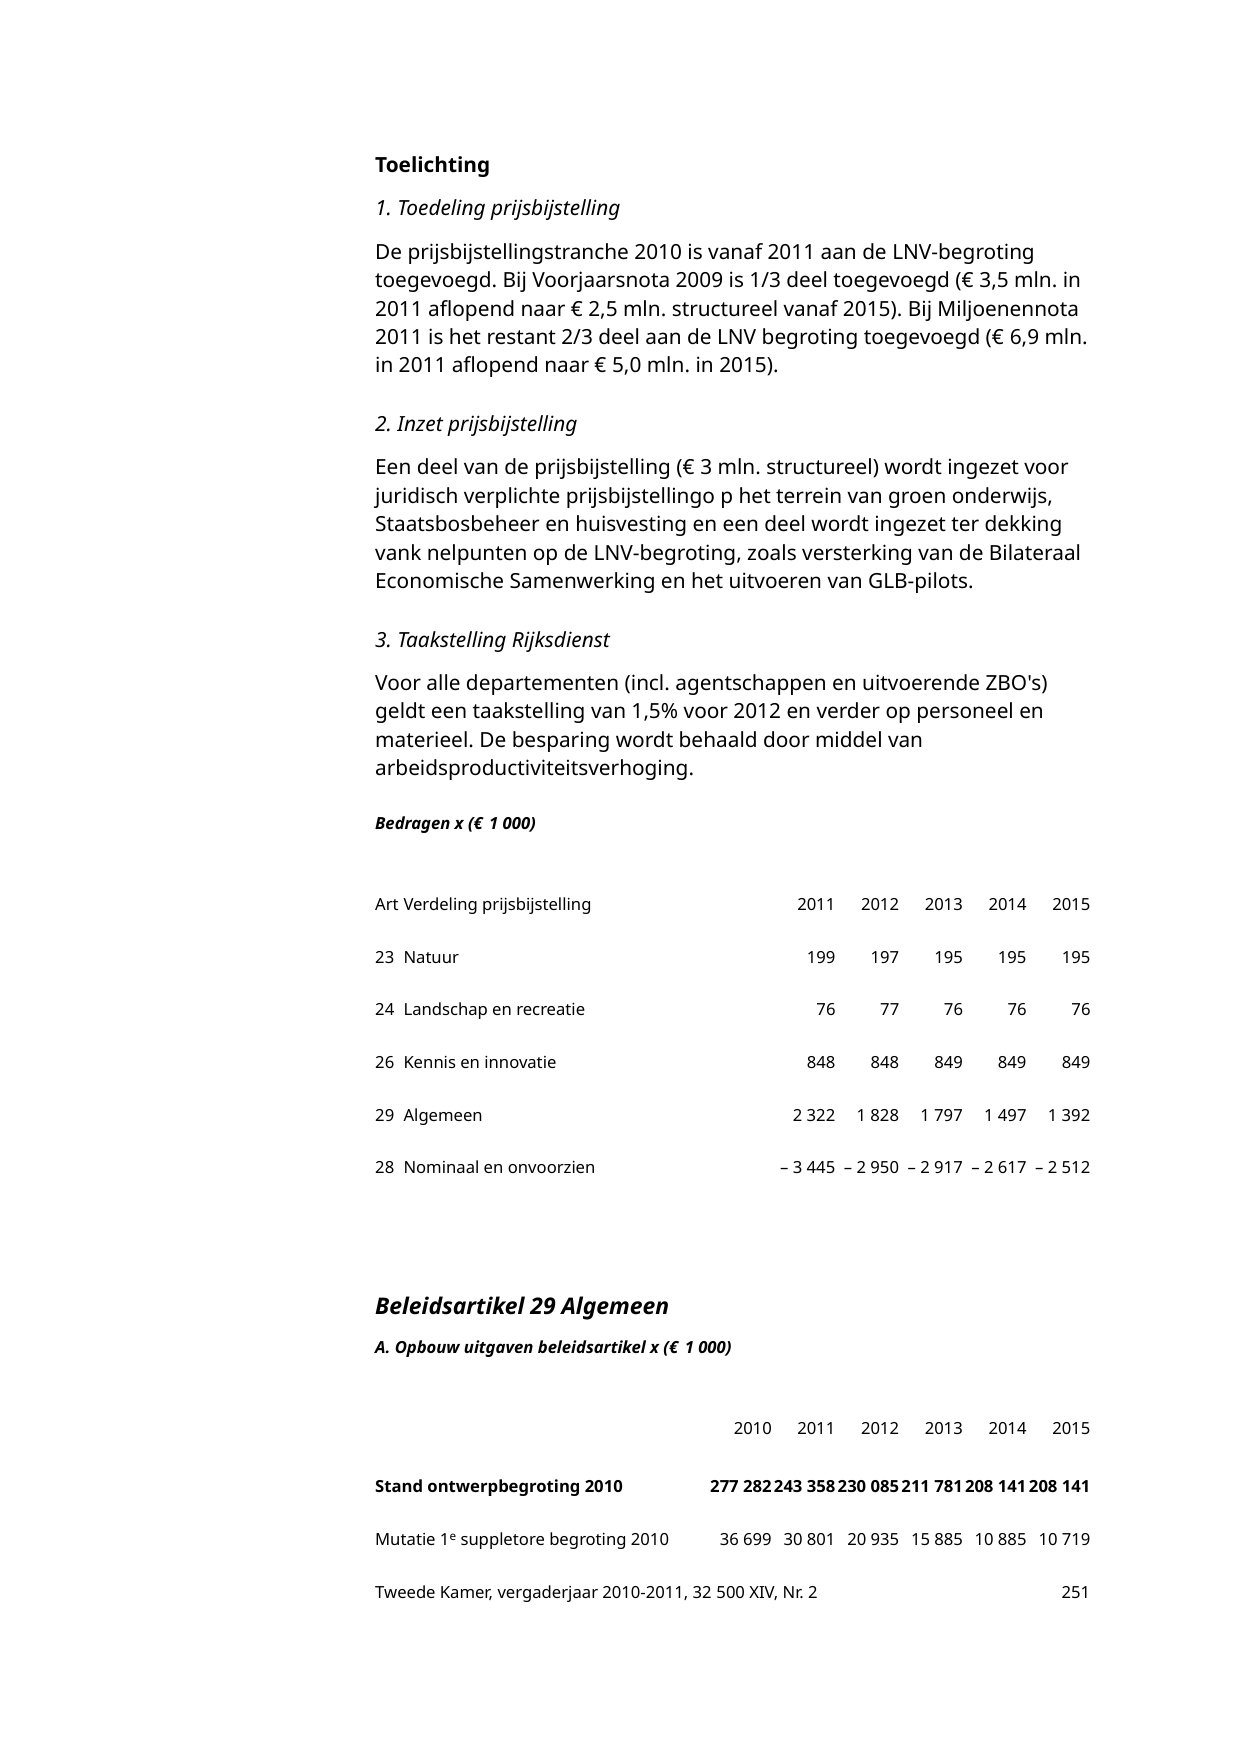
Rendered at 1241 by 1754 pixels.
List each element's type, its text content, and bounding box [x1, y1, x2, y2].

table_cell 1 797 [899, 1103, 963, 1156]
table_cell Nominaal en onvoorzien [403, 1156, 771, 1209]
table_cell Mutatie 1e suppletore begroting 2010 [375, 1528, 708, 1550]
table_cell 848 [771, 1051, 835, 1103]
table_cell 77 [835, 998, 899, 1051]
text Toelichting [375, 150, 1090, 178]
table_cell 849 [1026, 1051, 1090, 1103]
table_header 2011 [771, 893, 835, 945]
table_cell 29 [375, 1103, 403, 1156]
text 2. Inzet prijsbijstelling [375, 409, 1090, 437]
table_cell Landschap en recreatie [403, 998, 771, 1051]
table_cell 195 [899, 945, 963, 998]
table_cell 849 [963, 1051, 1026, 1103]
table_header 2015 [1026, 1417, 1090, 1475]
table_header 2011 [771, 1417, 835, 1475]
table_header 2013 [899, 1417, 963, 1475]
table_cell 28 [375, 1156, 403, 1209]
table_cell 10 719 [1026, 1528, 1090, 1550]
table_cell 24 [375, 998, 403, 1051]
table_cell – 2 512 [1026, 1156, 1090, 1209]
table_cell Algemeen [403, 1103, 771, 1156]
table_cell 199 [771, 945, 835, 998]
table_cell – 2 917 [899, 1156, 963, 1209]
table_cell Natuur [403, 945, 771, 998]
table_header 2014 [963, 893, 1026, 945]
table_cell 20 935 [835, 1528, 899, 1550]
table_header 2012 [835, 1417, 899, 1475]
table_cell 243 358 [771, 1475, 835, 1528]
text 1. Toedeling prijsbijstelling [375, 193, 1090, 222]
table_cell 76 [963, 998, 1026, 1051]
table_cell 277 282 [708, 1475, 771, 1528]
table_header 2010 [708, 1417, 771, 1475]
table_cell 36 699 [708, 1528, 771, 1550]
table_cell 208 141 [1026, 1475, 1090, 1528]
subtitle Beleidsartikel 29 Algemeen [375, 1290, 1090, 1321]
table_cell 1 497 [963, 1103, 1026, 1156]
table_header 2014 [963, 1417, 1026, 1475]
text A. Opbouw uitgaven beleidsartikel x (€ 1 000) [375, 1336, 1090, 1359]
table_cell 849 [899, 1051, 963, 1103]
table_cell 1 828 [835, 1103, 899, 1156]
table_header Verdeling prijsbijstelling [403, 893, 771, 945]
table_cell – 2 617 [963, 1156, 1026, 1209]
table_cell Stand ontwerpbegroting 2010 [375, 1475, 708, 1528]
table_cell 76 [899, 998, 963, 1051]
table_cell 30 801 [771, 1528, 835, 1550]
table_header 2013 [899, 893, 963, 945]
table_cell 195 [963, 945, 1026, 998]
table_cell 26 [375, 1051, 403, 1103]
table_header 2012 [835, 893, 899, 945]
table_header [375, 1417, 708, 1475]
text Bedragen x (€ 1 000) [375, 812, 1090, 834]
table_cell 23 [375, 945, 403, 998]
table_cell 1 392 [1026, 1103, 1090, 1156]
table_cell 2 322 [771, 1103, 835, 1156]
table_cell 211 781 [899, 1475, 963, 1528]
table_cell 208 141 [963, 1475, 1026, 1528]
table_cell 10 885 [963, 1528, 1026, 1550]
text 3. Taakstelling Rijksdienst [375, 625, 1090, 653]
table_cell Kennis en innovatie [403, 1051, 771, 1103]
text Voor alle departementen (incl. agentschappen en uitvoerende ZBO's) geldt een taakstelling van 1,5% voor 2012 en verder op personeel en materieel. De besparing wordt behaald door middel van arbeidsproductiviteitsverhoging. [375, 668, 1090, 782]
table_cell – 3 445 [771, 1156, 835, 1209]
table_cell 76 [1026, 998, 1090, 1051]
table_header 2015 [1026, 893, 1090, 945]
table_cell – 2 950 [835, 1156, 899, 1209]
text De prijsbijstellingstranche 2010 is vanaf 2011 aan de LNV-begroting toegevoegd. Bij Voorjaarsnota 2009 is 1/3 deel toegevoegd (€ 3,5 mln. in 2011 aflopend naar € 2,5 mln. structureel vanaf 2015). Bij Miljoenennota 2011 is het restant 2/3 deel aan de LNV begroting toegevoegd (€ 6,9 mln. in 2011 aflopend naar € 5,0 mln. in 2015). [375, 237, 1090, 379]
table_cell 76 [771, 998, 835, 1051]
table_header Art [375, 893, 403, 945]
text Een deel van de prijsbijstelling (€ 3 mln. structureel) wordt ingezet voor juridisch verplichte prijsbijstellingo p het terrein van groen onderwijs, Staatsbosbeheer en huisvesting en een deel wordt ingezet ter dekking vank nelpunten op de LNV-begroting, zoals versterking van de Bilateraal Economische Samenwerking en het uitvoeren van GLB-pilots. [375, 452, 1090, 595]
table_cell 848 [835, 1051, 899, 1103]
table_cell 197 [835, 945, 899, 998]
table_cell 230 085 [835, 1475, 899, 1528]
table_cell 195 [1026, 945, 1090, 998]
table_cell 15 885 [899, 1528, 963, 1550]
